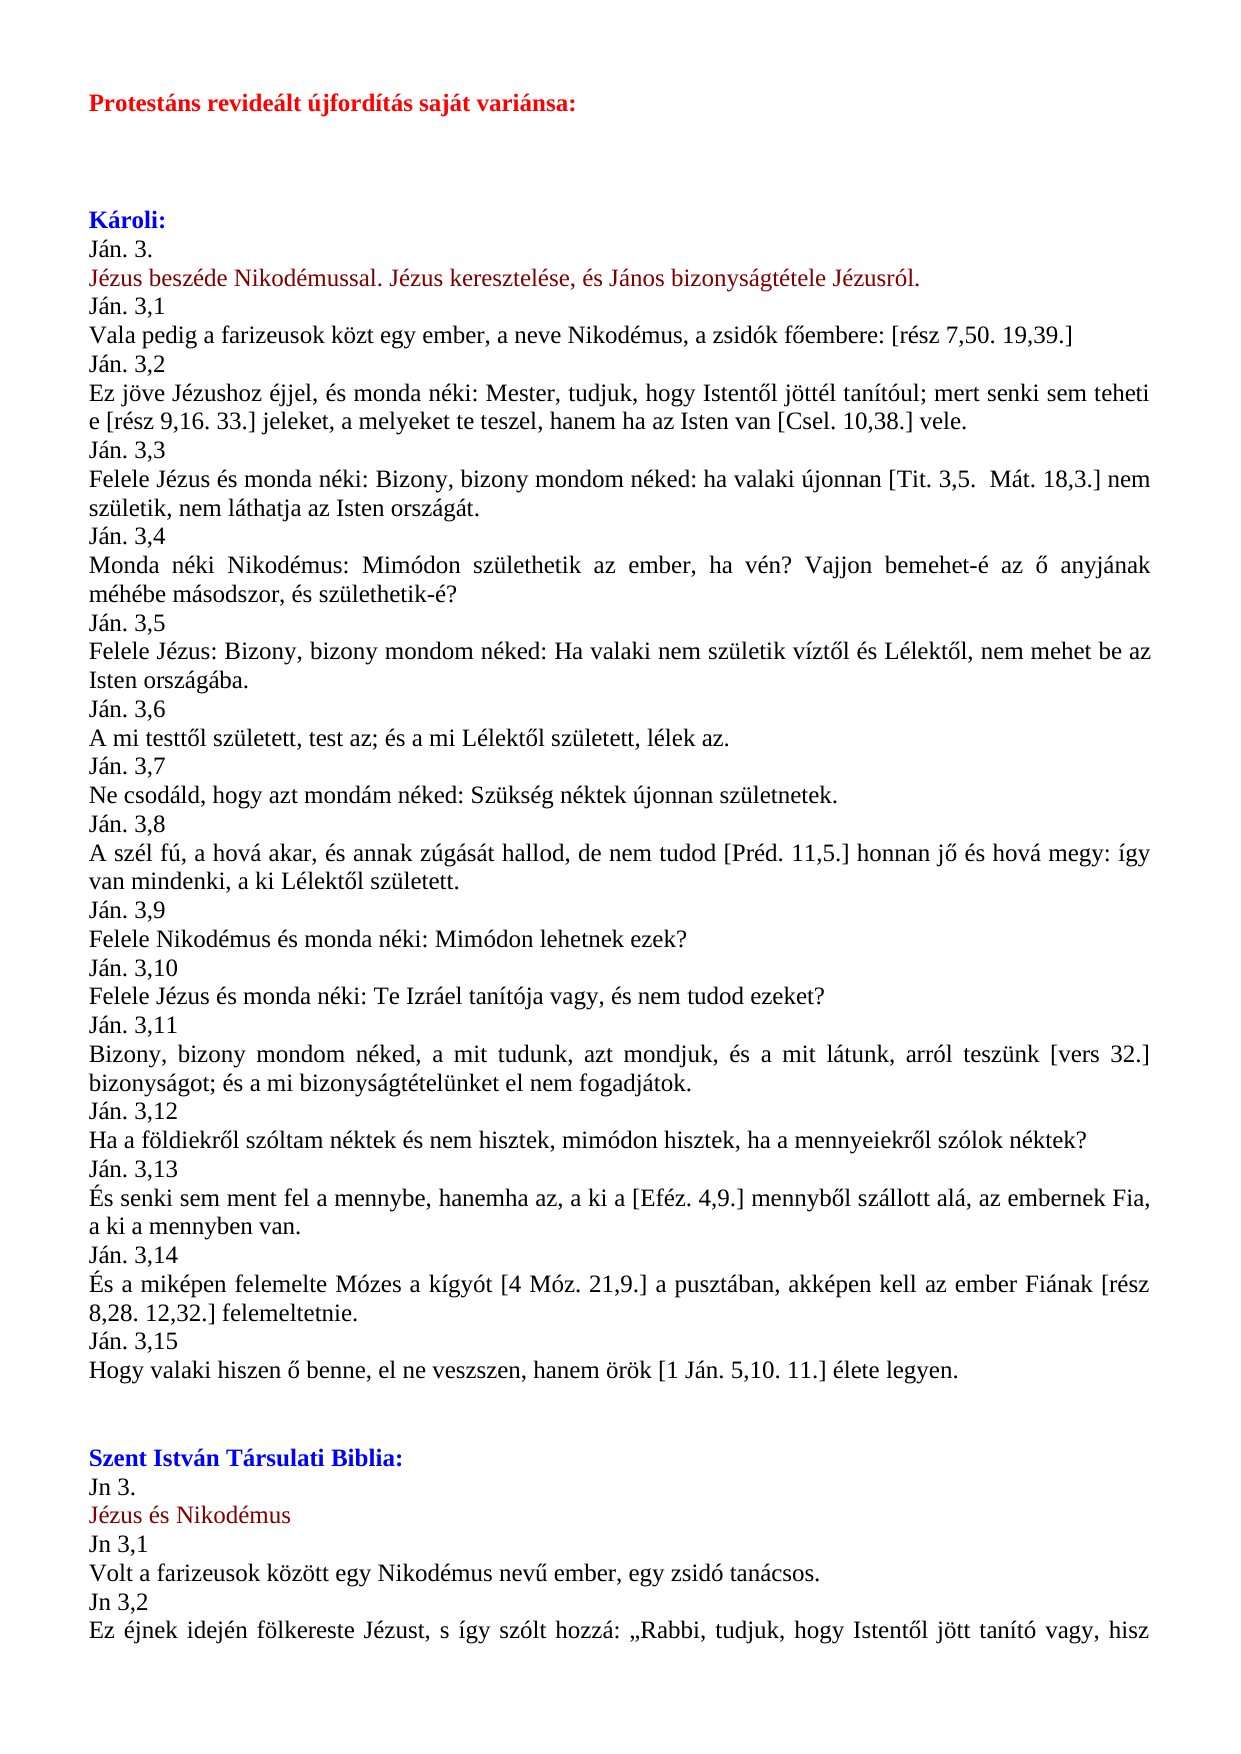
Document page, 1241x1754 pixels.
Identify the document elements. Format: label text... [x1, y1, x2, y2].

text Jézus beszéde Nikodémussal. Jézus keresztelése, és János bizonyságtétele Jézusról. [88, 263, 1152, 291]
text Vala pedig a farizeusok közt egy ember, a neve Nikodémus, a zsidók főembere: [rész 7,50. 19,39.] [88, 320, 1152, 349]
text Szent István Társulati Biblia: [88, 1443, 1152, 1472]
text Ez éjnek idején fölkereste Jézust, s így szólt hozzá: „Rabbi, tudjuk, hogy Istentől jött tanító vagy, hisz [88, 1615, 1152, 1644]
text Volt a farizeusok között egy Nikodémus nevű ember, egy zsidó tanácsos. [88, 1558, 1152, 1587]
text Ján. 3,10 [88, 953, 1152, 981]
text A mi testtől született, test az; és a mi Lélektől született, lélek az. [88, 723, 1152, 751]
text Jn 3,2 [88, 1587, 1152, 1615]
text Ján. 3,11 [88, 1010, 1152, 1039]
text Bizony, bizony mondom néked, a mit tudunk, azt mondjuk, és a mit látunk, arról teszünk [vers 32.] bizonyságot; és a mi bizonyságtételünket el nem fogadjátok. [88, 1039, 1152, 1096]
text Ján. 3,1 [88, 291, 1152, 320]
text Ján. 3. [88, 234, 1152, 263]
text Ján. 3,6 [88, 694, 1152, 723]
text Ján. 3,7 [88, 751, 1152, 780]
text Ján. 3,5 [88, 608, 1152, 636]
text Ján. 3,4 [88, 521, 1152, 550]
text Károli: [88, 205, 1152, 234]
text Ján. 3,2 [88, 349, 1152, 378]
text Hogy valaki hiszen ő benne, el ne veszszen, hanem örök [1 Ján. 5,10. 11.] élete legyen. [88, 1355, 1152, 1384]
text Jézus és Nikodémus [88, 1500, 1152, 1529]
text Monda néki Nikodémus: Mimódon születhetik az ember, ha vén? Vajjon bemehet-é az ő anyjának méhébe másodszor, és születhetik-é? [88, 550, 1152, 608]
text Ha a földiekről szóltam néktek és nem hisztek, mimódon hisztek, ha a mennyeiekről szólok néktek? [88, 1125, 1152, 1154]
text Jn 3,1 [88, 1529, 1152, 1558]
text Felele Nikodémus és monda néki: Mimódon lehetnek ezek? [88, 924, 1152, 953]
text Ján. 3,15 [88, 1326, 1152, 1355]
text Ez jöve Jézushoz éjjel, és monda néki: Mester, tudjuk, hogy Istentől jöttél tanítóul; mert senki sem teheti e [rész 9,16. 33.] jeleket, a melyeket te teszel, hanem ha az Isten van [Csel. 10,38.] vele. [88, 378, 1152, 435]
text Felele Jézus és monda néki: Bizony, bizony mondom néked: ha valaki újonnan [Tit. 3,5. Mát. 18,3.] nem születik, nem láthatja az Isten országát. [88, 464, 1152, 521]
text És senki sem ment fel a mennybe, hanemha az, a ki a [Eféz. 4,9.] mennyből szállott alá, az embernek Fia, a ki a mennyben van. [88, 1183, 1152, 1240]
text Ján. 3,9 [88, 895, 1152, 924]
text A szél fú, a hová akar, és annak zúgását hallod, de nem tudod [Préd. 11,5.] honnan jő és hová megy: így van mindenki, a ki Lélektől született. [88, 838, 1152, 895]
text Felele Jézus és monda néki: Te Izráel tanítója vagy, és nem tudod ezeket? [88, 981, 1152, 1010]
text Jn 3. [88, 1472, 1152, 1500]
text Ne csodáld, hogy azt mondám néked: Szükség néktek újonnan születnetek. [88, 780, 1152, 809]
text Ján. 3,8 [88, 809, 1152, 838]
text Ján. 3,14 [88, 1240, 1152, 1269]
text Ján. 3,12 [88, 1096, 1152, 1125]
text Ján. 3,3 [88, 435, 1152, 464]
text Protestáns revideált újfordítás saját variánsa: [88, 88, 1152, 117]
text És a miképen felemelte Mózes a kígyót [4 Móz. 21,9.] a pusztában, akképen kell az ember Fiának [rész 8,28. 12,32.] felemeltetnie. [88, 1269, 1152, 1326]
text Ján. 3,13 [88, 1154, 1152, 1183]
text Felele Jézus: Bizony, bizony mondom néked: Ha valaki nem születik víztől és Lélektől, nem mehet be az Isten országába. [88, 636, 1152, 694]
